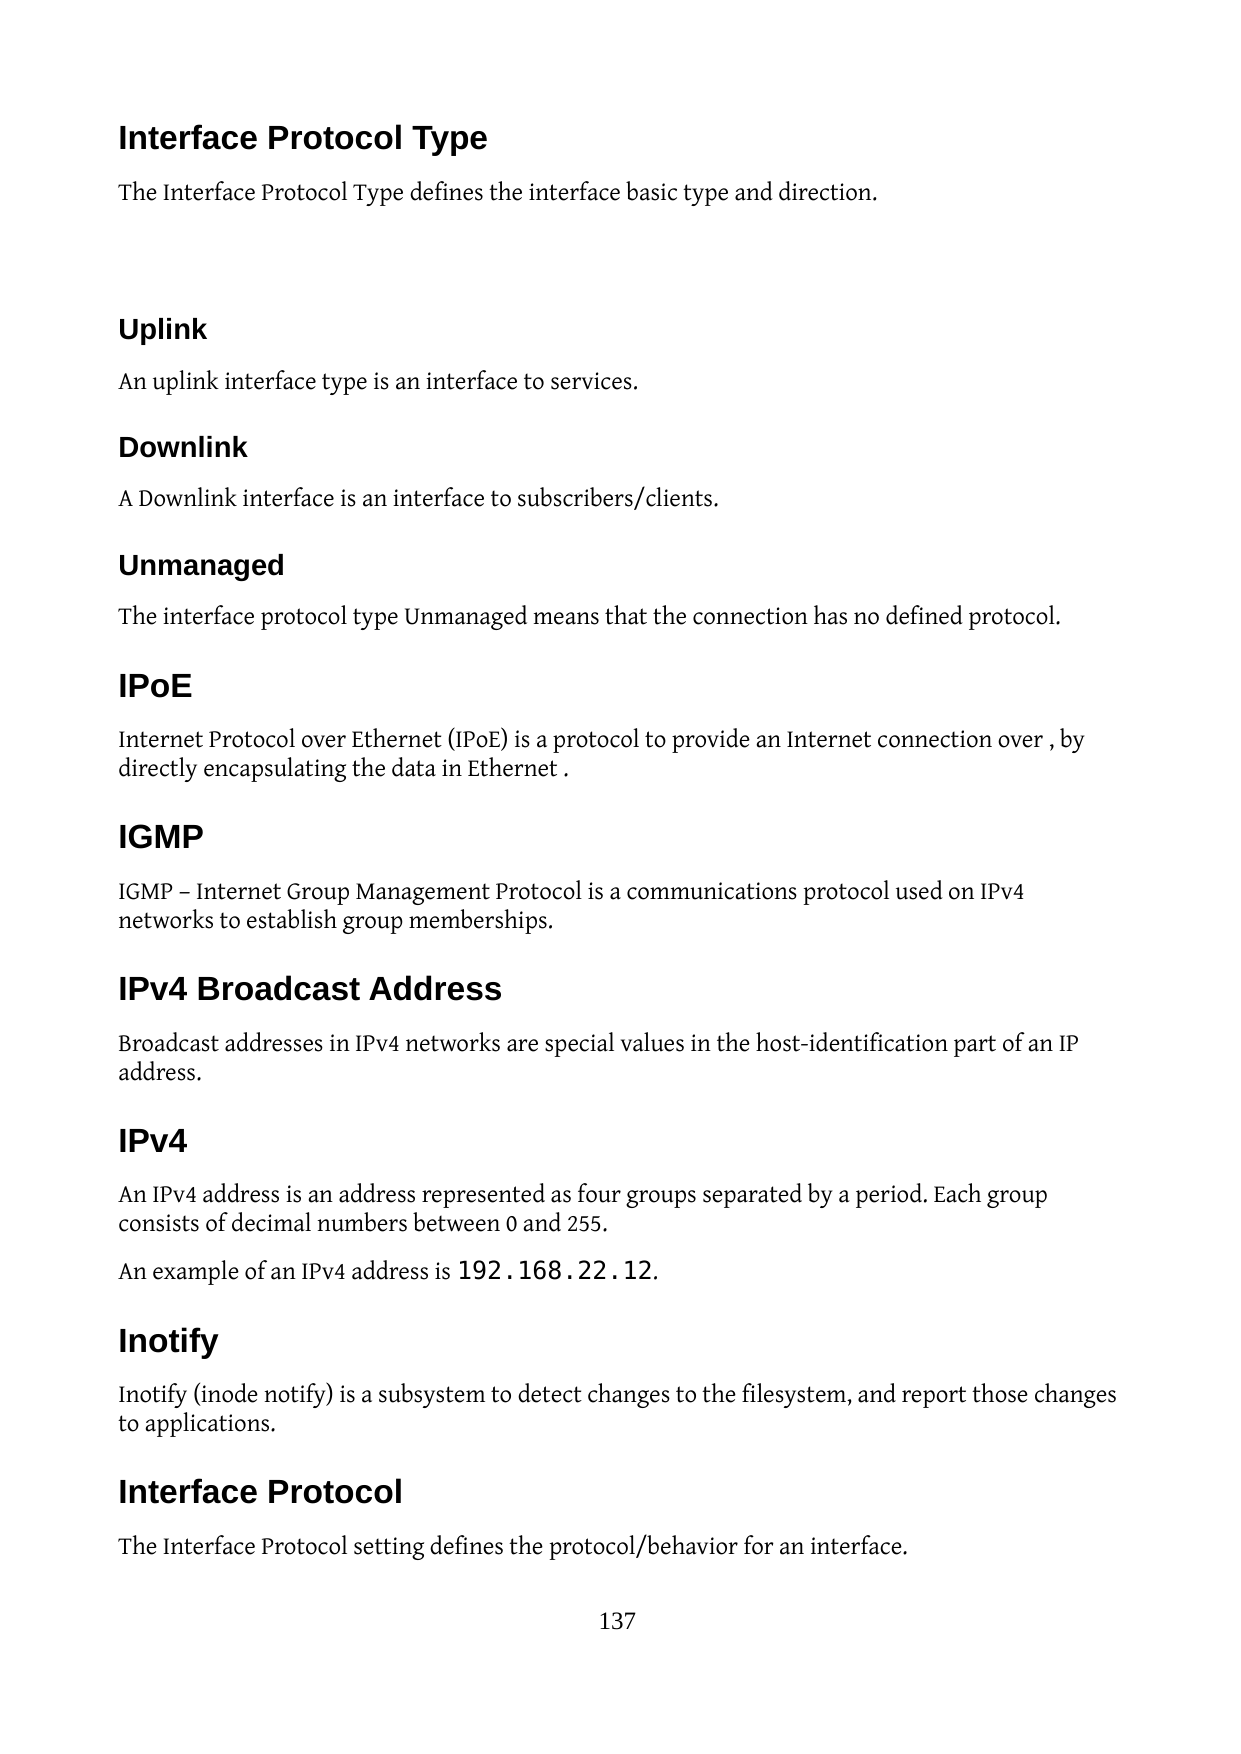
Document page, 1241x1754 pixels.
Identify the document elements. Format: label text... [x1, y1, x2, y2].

subtitle IPoE [118, 666, 1122, 704]
subtitle Downlink [118, 430, 1122, 463]
text Broadcast addresses in IPv4 networks are special values in the host-identification part of an IP address. [118, 1029, 1122, 1087]
subtitle IGMP [118, 817, 1122, 856]
text The Interface Protocol setting defines the protocol/behavior for an interface. [118, 1532, 1122, 1561]
text IGMP – Internet Group Management Protocol is a communications protocol used on IPv4 networks to establish group memberships. [118, 877, 1122, 935]
text An uplink interface type is an interface to services. [118, 367, 1122, 396]
text A Downlink interface is an interface to subscribers/clients. [118, 485, 1122, 514]
subtitle IPv4 [118, 1121, 1122, 1159]
text Internet Protocol over Ethernet (IPoE) is a protocol to provide an Internet connection over , by directly encapsulating the data in Ethernet . [118, 726, 1122, 783]
text Inotify (inode notify) is a subsystem to detect changes to the filesystem, and report those changes to applications. [118, 1381, 1122, 1438]
text The Interface Protocol Type defines the interface basic type and direction. [118, 178, 1122, 207]
subtitle Unmanaged [118, 548, 1122, 581]
text An IPv4 address is an address represented as four groups separated by a period. Each group consists of decimal numbers between 0 and 255. [118, 1181, 1122, 1239]
subtitle Interface Protocol Type [118, 118, 1122, 157]
text An example of an IPv4 address is 192.168.22.12. [118, 1257, 1122, 1287]
subtitle IPv4 Broadcast Address [118, 969, 1122, 1008]
subtitle Inotify [118, 1321, 1122, 1359]
subtitle Uplink [118, 312, 1122, 346]
subtitle Interface Protocol [118, 1472, 1122, 1511]
text The interface protocol type Unmanaged means that the connection has no defined protocol. [118, 603, 1122, 632]
